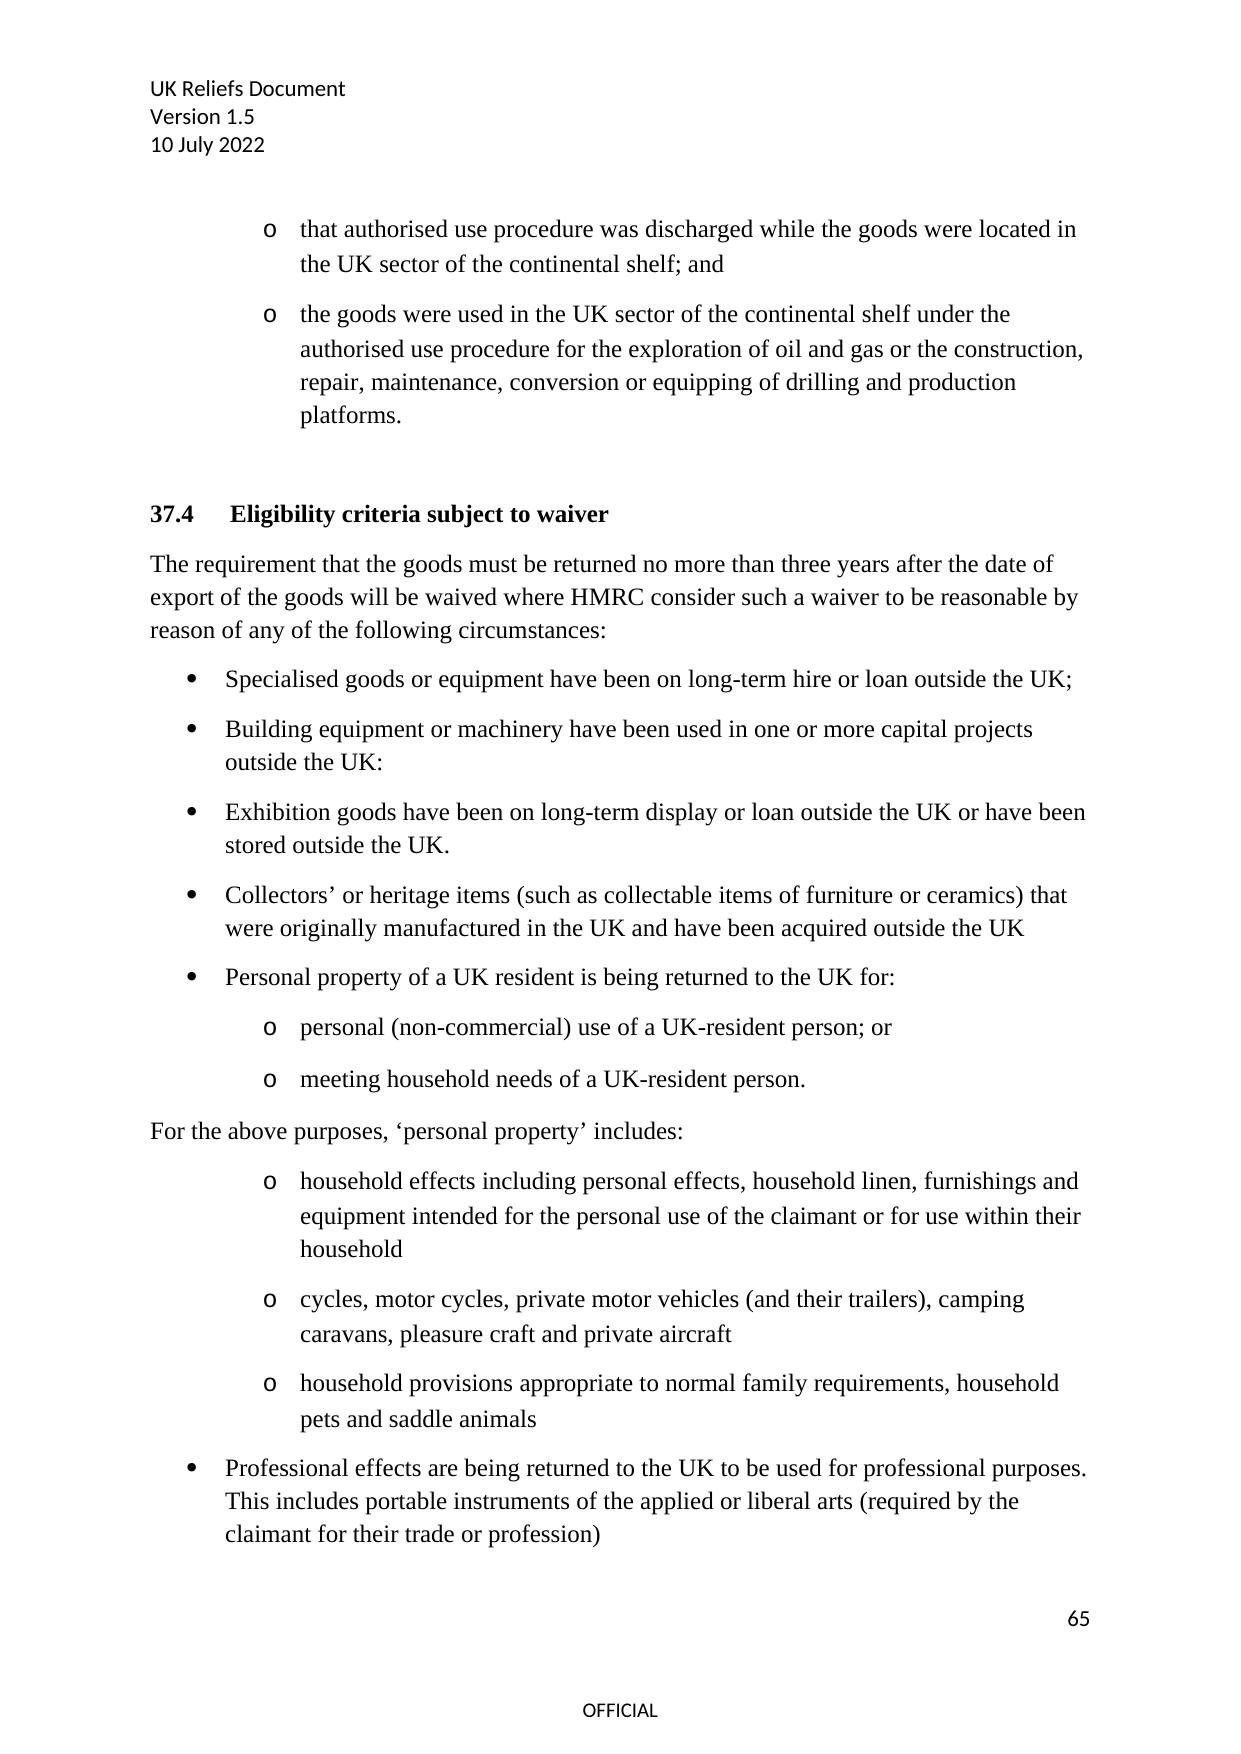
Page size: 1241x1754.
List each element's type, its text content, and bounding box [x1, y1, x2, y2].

list Collectors’ or heritage items (such as collectable items of furniture or ceramics) that were originally manufactured in the UK and have been acquired outside the UK [187, 880, 1090, 941]
list Eligibility criteria subject to waiver [150, 499, 1090, 528]
list Building equipment or machinery have been used in one or more capital projects outside the UK: [187, 714, 1090, 776]
list the goods were used in the UK sector of the continental shelf under the authorised use procedure for the exploration of oil and gas or the construction, repair, maintenance, conversion or equipping of drilling and production platforms. [262, 299, 1090, 428]
list household effects including personal effects, household linen, furnishings and equipment intended for the personal use of the claimant or for use within their household [262, 1166, 1090, 1263]
list Specialised goods or equipment have been on long-term hire or loan outside the UK; [187, 664, 1090, 693]
list Personal property of a UK resident is being returned to the UK for: [187, 962, 1090, 991]
text The requirement that the goods must be returned no more than three years after the date of export of the goods will be waived where HMRC consider such a waiver to be reasonable by reason of any of the following circumstances: [150, 549, 1090, 644]
list household provisions appropriate to normal family requirements, household pets and saddle animals [262, 1368, 1090, 1432]
list Professional effects are being returned to the UK to be used for professional purposes. This includes portable instruments of the applied or liberal arts (required by the claimant for their trade or profession) [187, 1453, 1090, 1548]
list Exhibition goods have been on long-term display or loan outside the UK or have been stored outside the UK. [187, 797, 1090, 859]
list meeting household needs of a UK-resident person. [262, 1064, 1090, 1095]
list cycles, motor cycles, private motor vehicles (and their trailers), camping caravans, pleasure craft and private aircraft [262, 1284, 1090, 1348]
text For the above purposes, ‘personal property’ includes: [150, 1116, 1090, 1145]
list personal (non-commercial) use of a UK-resident person; or [262, 1012, 1090, 1043]
list that authorised use procedure was discharged while the goods were located in the UK sector of the continental shelf; and [262, 214, 1090, 278]
